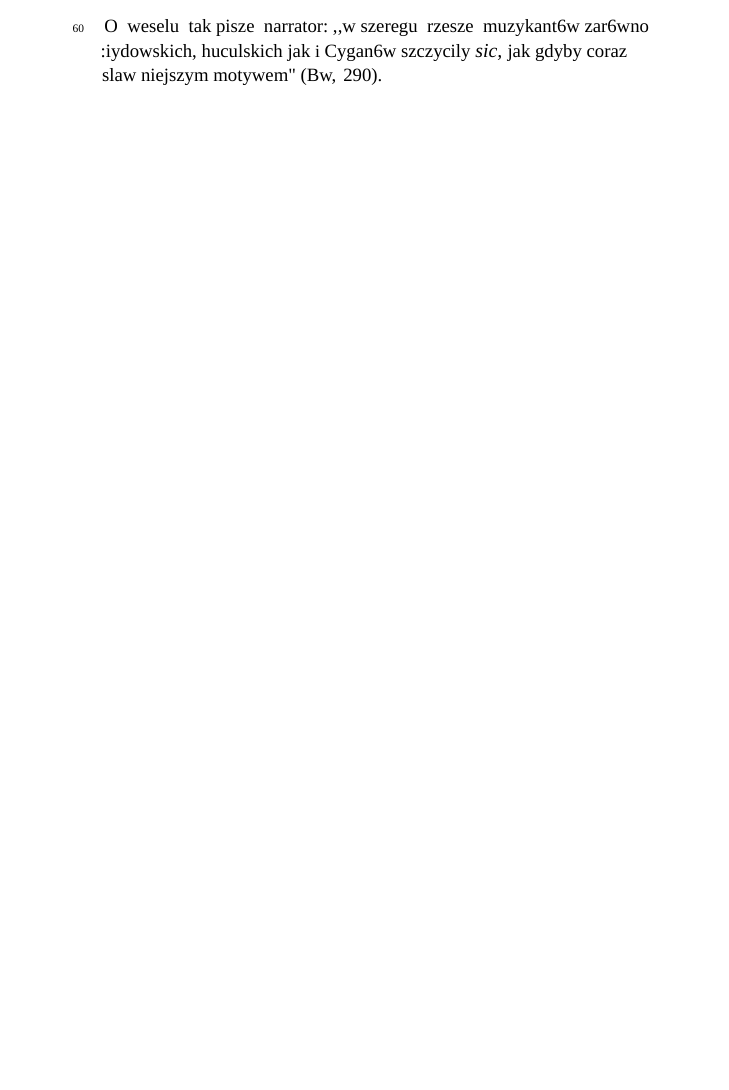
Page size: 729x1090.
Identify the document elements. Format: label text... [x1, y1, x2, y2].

text :iydowskich, huculskich jak і Cygan6w szczycily sic, jak gdyby coraz slaw­ niejszym motywem" (Bw, 290). [100, 38, 659, 85]
text 60 О weselu tak pisze narrator: ,,w szeregu rzesze muzykant6w zar6wno [72, 14, 672, 36]
